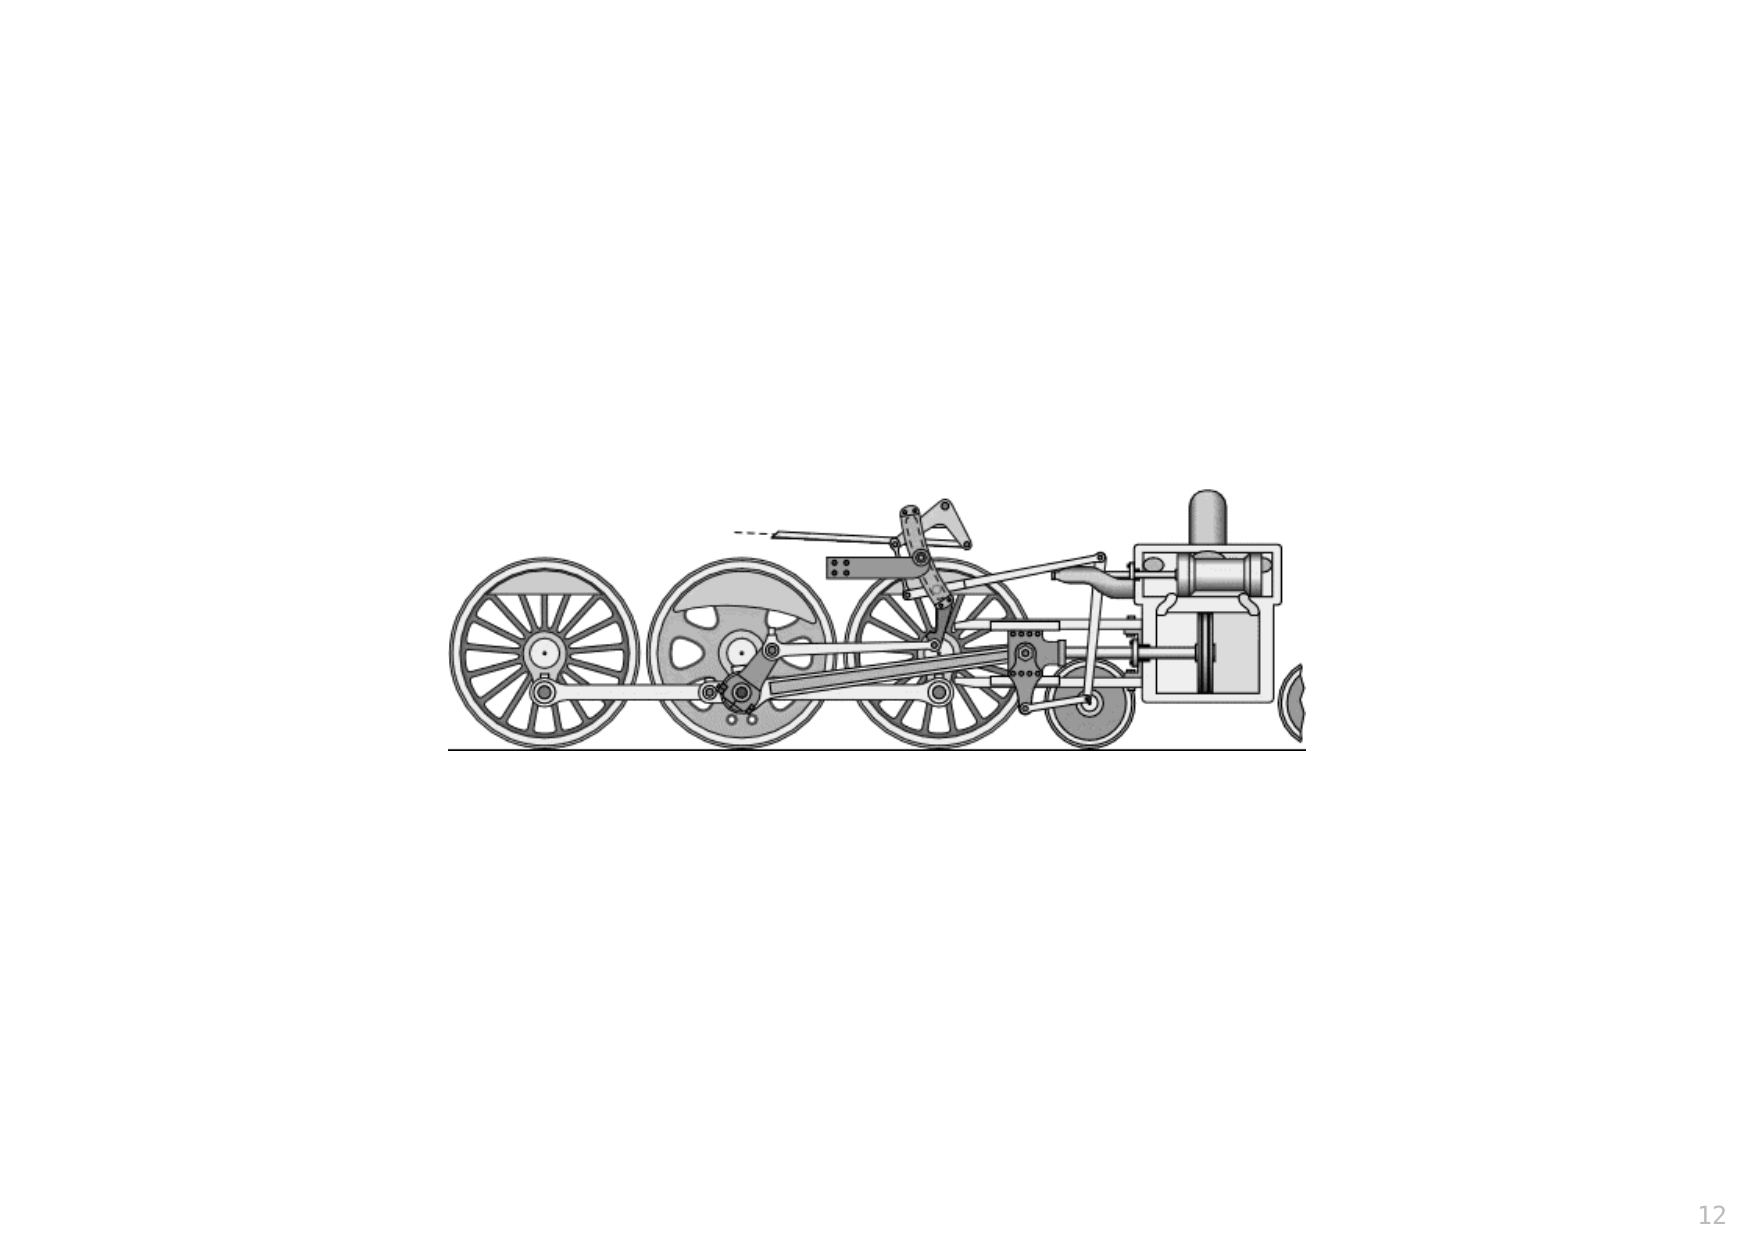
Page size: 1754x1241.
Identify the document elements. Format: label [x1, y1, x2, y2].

picture [448, 488, 1306, 751]
